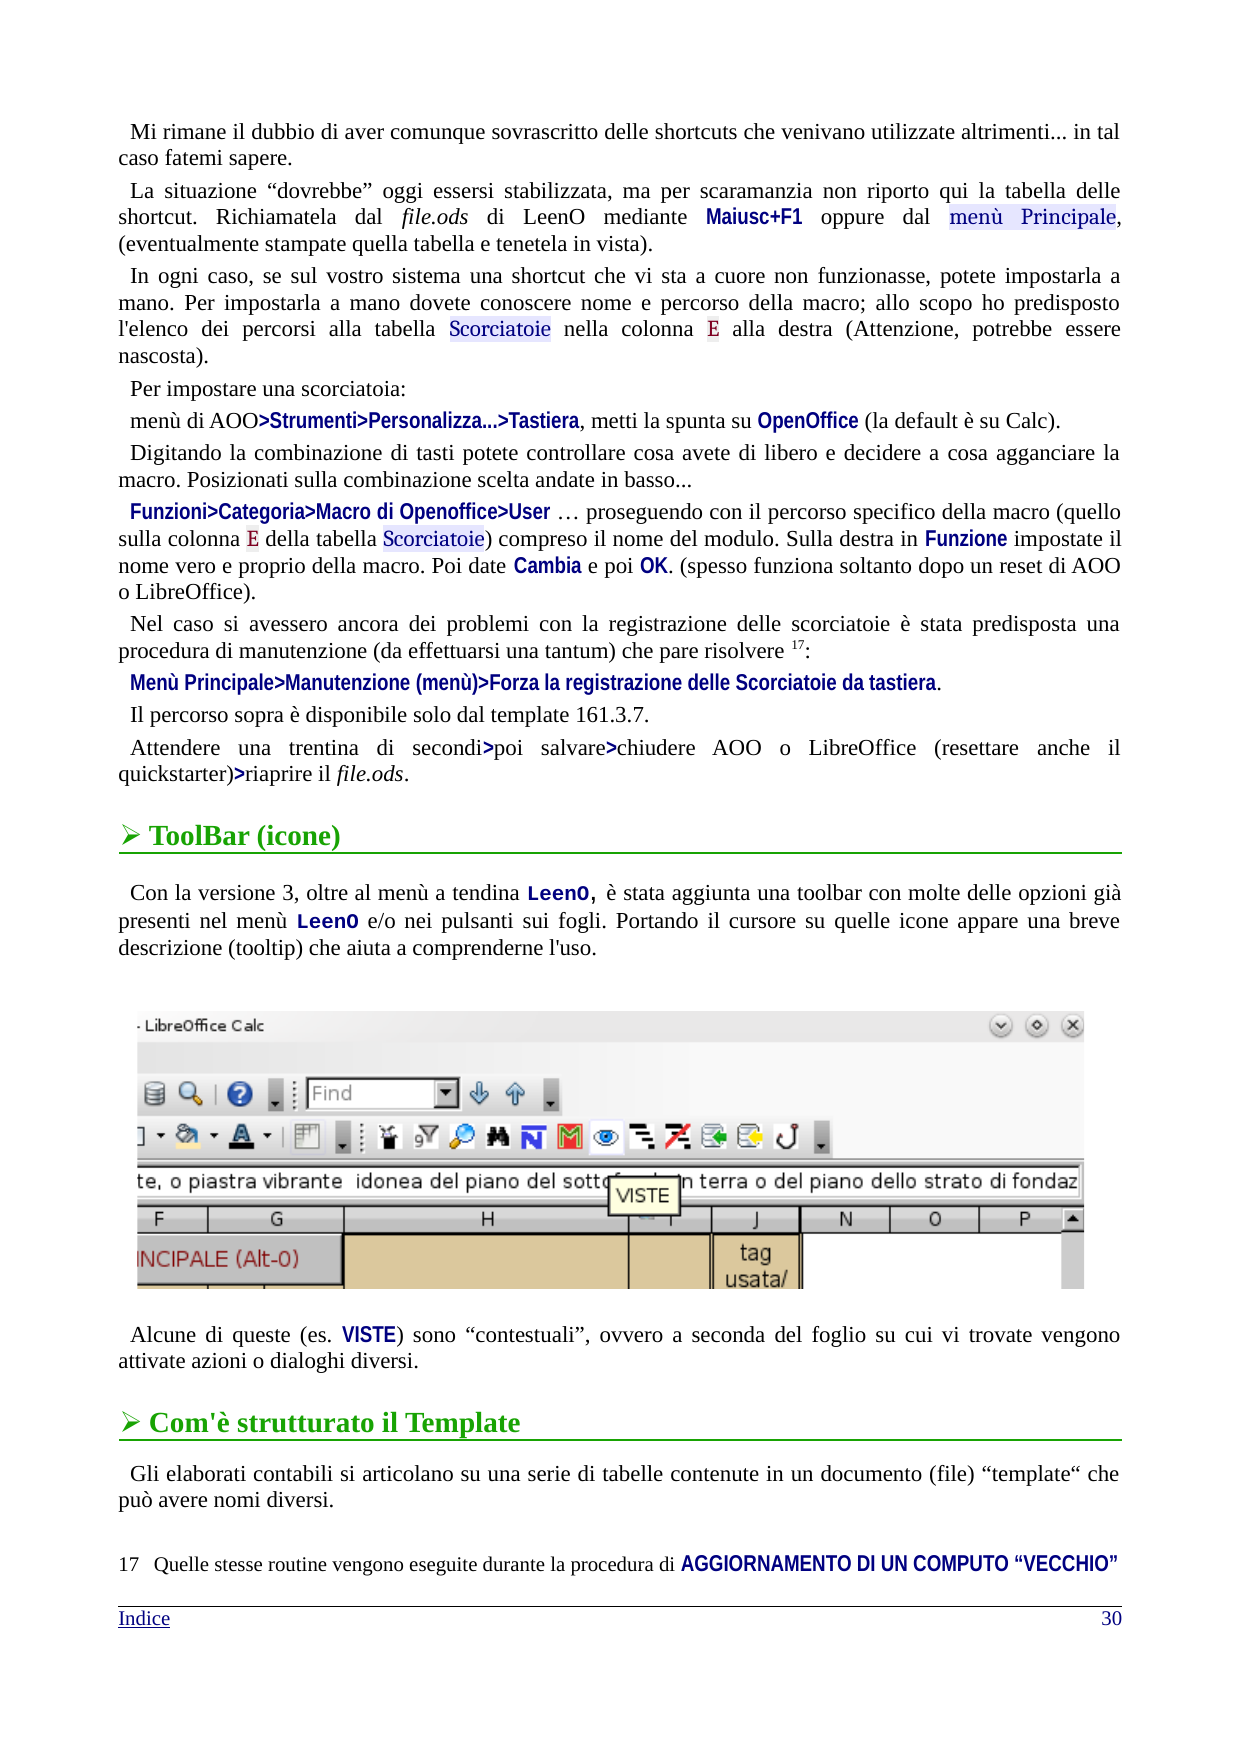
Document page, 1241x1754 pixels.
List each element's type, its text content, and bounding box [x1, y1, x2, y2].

subtitle ToolBar (icone) [119, 818, 1122, 852]
picture [137, 1011, 1085, 1289]
text Alcune di queste (es. VISTE) sono “contestuali”, ovvero a seconda del foglio su cui vi trovate vengono attivate azioni o dialoghi diversi. [118, 1321, 1122, 1373]
text Nel caso si avessero ancora dei problemi con la registrazione delle scorciatoie è stata predisposta una procedura di manutenzione (da effettuarsi una tantum) che pare risolvere : [118, 610, 1122, 663]
text Menù Principale>Manutenzione (menù)>Forza la registrazione delle Scorciatoie da tastiera. [118, 669, 1122, 696]
text Funzioni>Categoria>Macro di Openoffice>User … proseguendo con il percorso specifico della macro (quello sulla colonna E della tabella Scorciatoie) compreso il nome del modulo. Sulla destra in Funzione impostate il nome vero e proprio della macro. Poi date Cambia e poi OK. (spesso funziona soltanto dopo un reset di AOO o LibreOffice). [118, 498, 1122, 604]
text menù di AOO>Strumenti>Personalizza...>Tastiera, metti la spunta su OpenOffice (la default è su Calc). [118, 407, 1122, 433]
text Per impostare una scorciatoia: [118, 375, 1122, 401]
text Mi rimane il dubbio di aver comunque sovrascritto delle shortcuts che venivano utilizzate altrimenti... in tal caso fatemi sapere. [118, 118, 1122, 171]
text Gli elaborati contabili si articolano su una serie di tabelle contenute in un documento (file) “template“ che può avere nomi diversi. [118, 1460, 1122, 1513]
text La situazione “dovrebbe” oggi essersi stabilizzata, ma per scaramanzia non riporto qui la tabella delle shortcut. Richiamatela dal file.ods di LeenO mediante Maiusc+F1 oppure dal menù Principale, (eventualmente stampate quella tabella e tenetela in vista). [118, 177, 1122, 257]
subtitle Com'è strutturato il Template [119, 1405, 1122, 1439]
text Il percorso sopra è disponibile solo dal template 161.3.7. [118, 701, 1122, 728]
text Attendere una trentina di secondi>poi salvare>chiudere AOO o LibreOffice (resettare anche il quickstarter)>riaprire il file.ods. [118, 734, 1122, 787]
text In ogni caso, se sul vostro sistema una shortcut che vi sta a cuore non funzionasse, potete impostarla a mano. Per impostarla a mano dovete conoscere nome e percorso della macro; allo scopo ho predisposto l'elenco dei percorsi alla tabella Scorciatoie nella colonna E alla destra (Attenzione, potrebbe essere nascosta). [118, 263, 1122, 369]
text Con la versione 3, oltre al menù a tendina LeenO, è stata aggiunta una toolbar con molte delle opzioni già presenti nel menù LeenO e/o nei pulsanti sui fogli. Portando il cursore su quelle icone appare una breve descrizione (tooltip) che aiuta a comprenderne l'uso. [118, 873, 1122, 961]
text Quelle stesse routine vengono eseguite durante la procedura di AGGIORNAMENTO DI UN COMPUTO “VECCHIO” [118, 1550, 1122, 1576]
text Digitando la combinazione di tasti potete controllare cosa avete di libero e decidere a cosa agganciare la macro. Posizionati sulla combinazione scelta andate in basso... [118, 439, 1122, 492]
